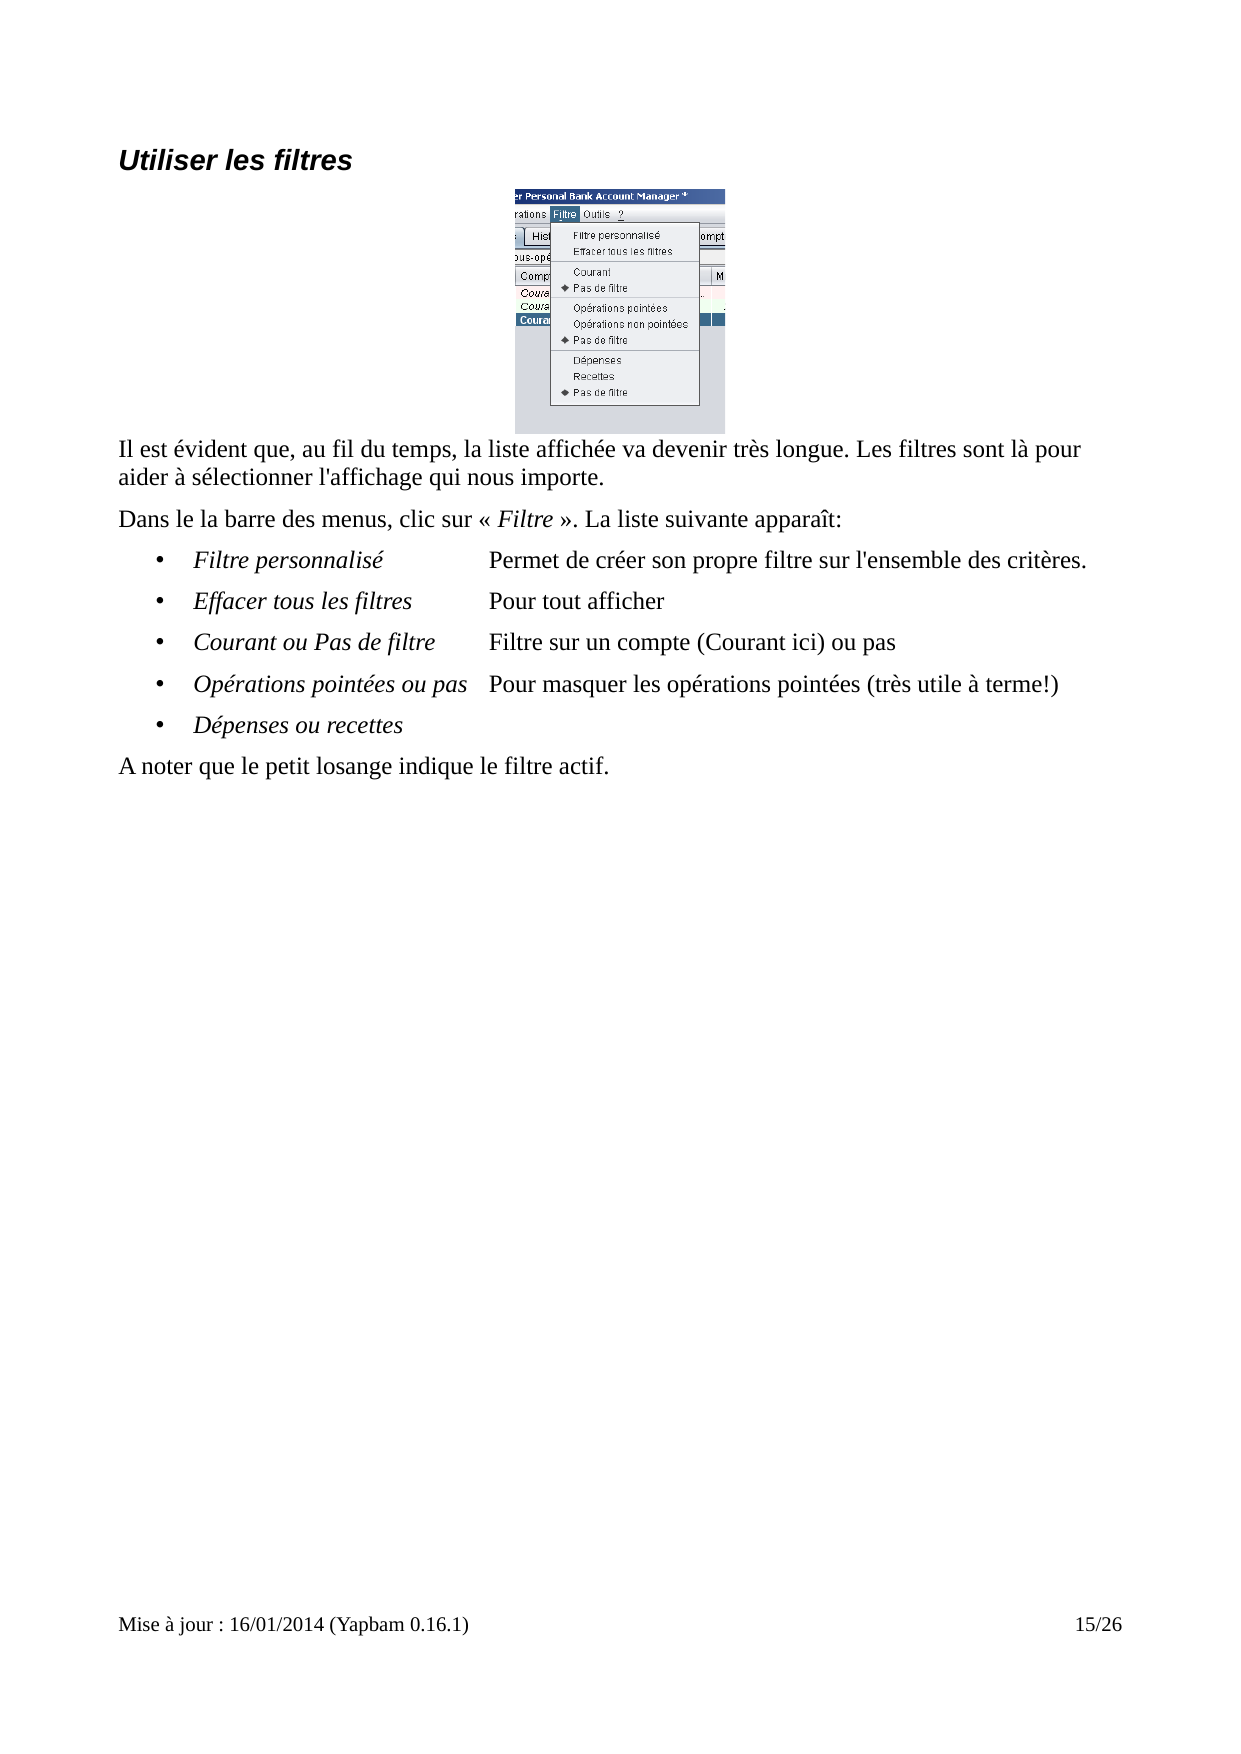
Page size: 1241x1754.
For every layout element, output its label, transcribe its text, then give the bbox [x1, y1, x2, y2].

subtitle Utiliser les filtres [118, 143, 1122, 177]
list Effacer tous les filtres Pour tout afficher [156, 586, 1122, 615]
list Filtre personnalisé Permet de créer son propre filtre sur l'ensemble des critères. [156, 545, 1122, 574]
text Il est évident que, au fil du temps, la liste affichée va devenir très longue. Les filtres sont là pour aider à sélectionner l'affichage qui nous importe. [118, 434, 1122, 491]
list Opérations pointées ou pas Pour masquer les opérations pointées (très utile à terme!) [156, 669, 1122, 697]
text A noter que le petit losange indique le filtre actif. [118, 751, 1122, 780]
text Dans le la barre des menus, clic sur « Filtre ». La liste suivante apparaît: [118, 504, 1122, 532]
list Courant ou Pas de filtre Filtre sur un compte (Courant ici) ou pas [156, 627, 1122, 656]
picture [515, 189, 725, 434]
list Dépenses ou recettes [156, 710, 1122, 739]
